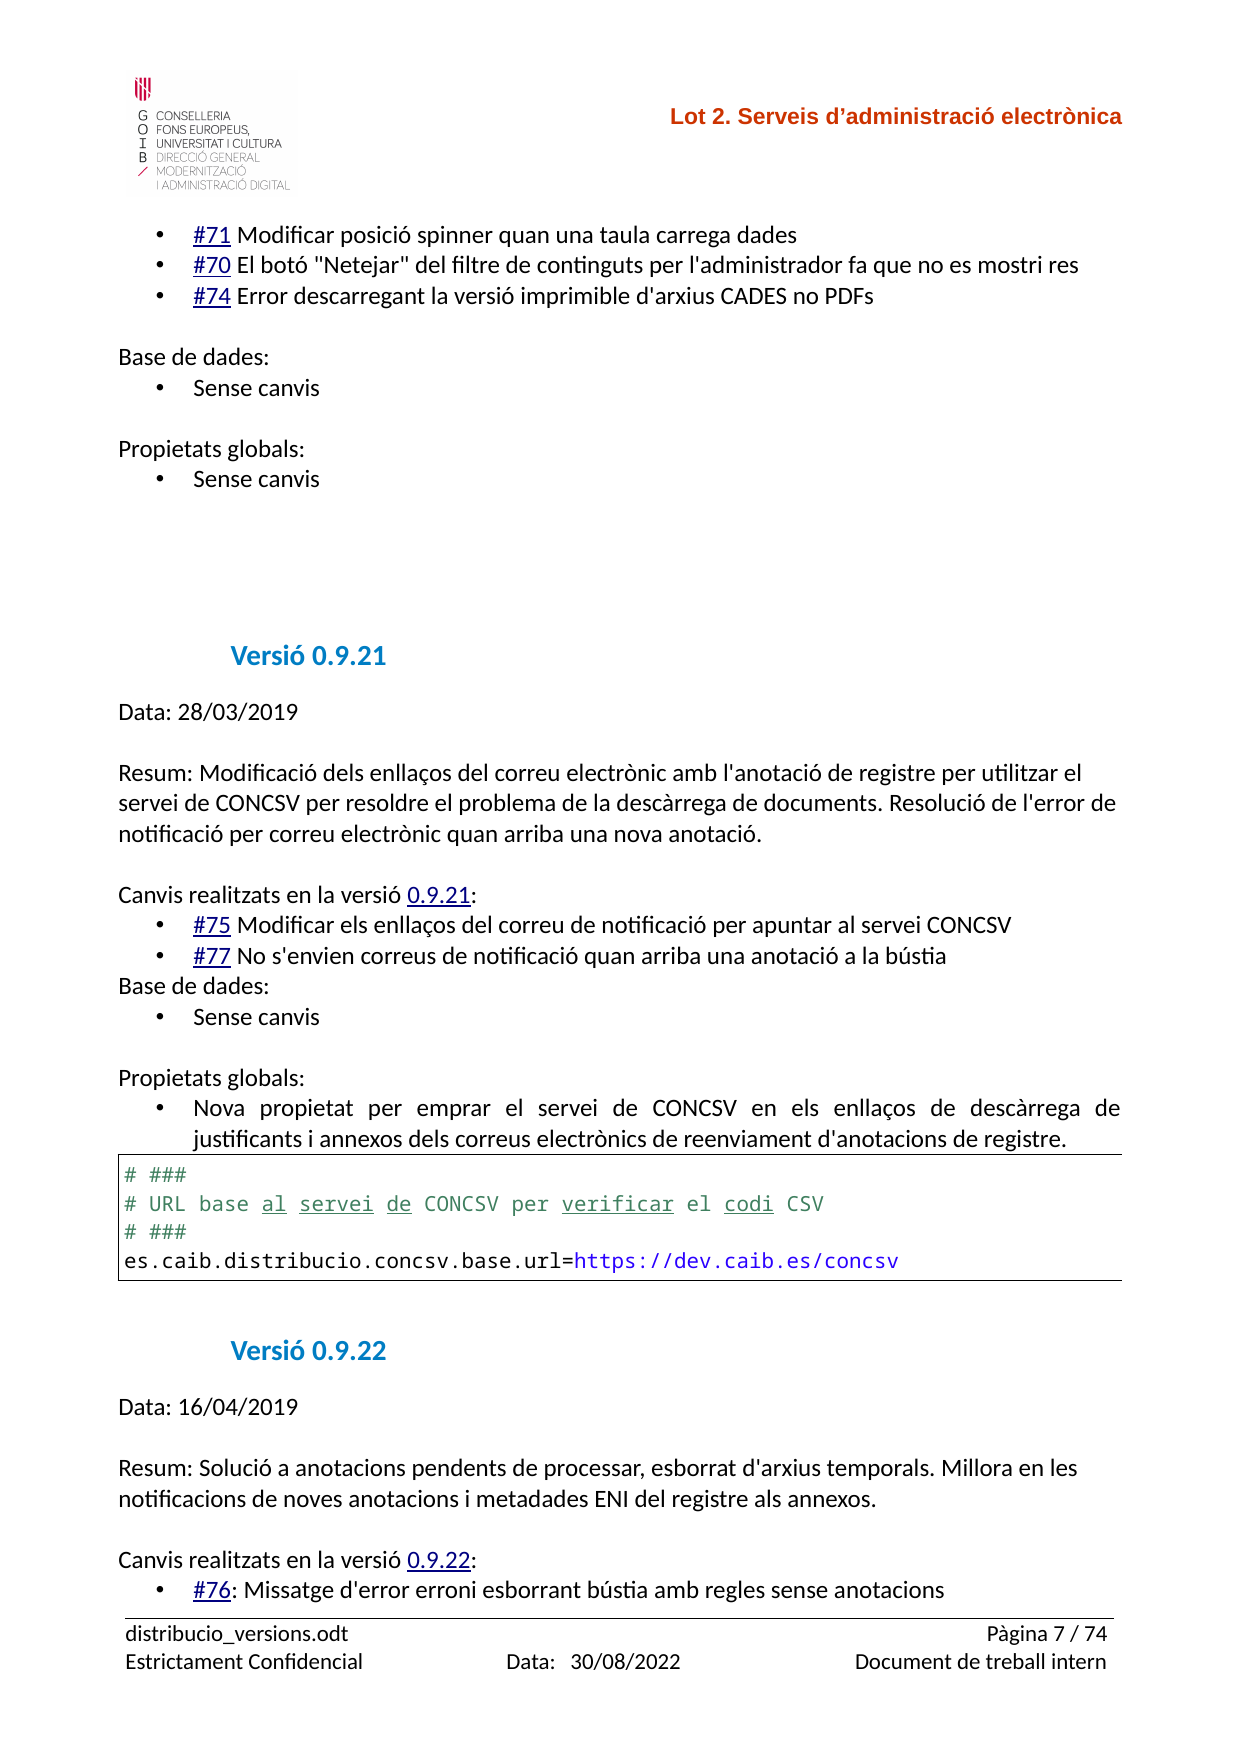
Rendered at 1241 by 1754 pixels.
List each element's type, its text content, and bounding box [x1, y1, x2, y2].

picture [126, 70, 299, 197]
list #74 Error descarregant la versió imprimible d'arxius CADES no PDFs [156, 280, 1122, 311]
text Data: 16/04/2019 [118, 1391, 1122, 1422]
list #71 Modificar posició spinner quan una taula carrega dades [156, 219, 1122, 250]
list Sense canvis [156, 372, 1122, 402]
subtitle Versió 0.9.22 [153, 1332, 1122, 1368]
list #70 El botó "Netejar" del filtre de continguts per l'administrador fa que no es mostri res [156, 250, 1122, 280]
text Base de dades: [118, 341, 1122, 372]
subtitle Versió 0.9.21 [153, 637, 1122, 672]
text Propietats globals: [118, 433, 1122, 463]
text Resum: Solució a anotacions pendents de processar, esborrat d'arxius temporals. Millora en les notificacions de noves anotacions i metadades ENI del registre als annexos. [118, 1452, 1122, 1513]
text Canvis realitzats en la versió 0.9.22: [118, 1544, 1122, 1574]
list #75 Modificar els enllaços del correu de notificació per apuntar al servei CONCSV [156, 909, 1122, 940]
text Canvis realitzats en la versió 0.9.21: [118, 879, 1122, 909]
list Sense canvis [156, 1001, 1122, 1032]
list Nova propietat per emprar el servei de CONCSV en els enllaços de descàrrega de justificants i annexos dels correus electrònics de reenviament d'anotacions de registre. [156, 1093, 1122, 1154]
text Resum: Modificació dels enllaços del correu electrònic amb l'anotació de registre per utilitzar el servei de CONCSV per resoldre el problema de la descàrrega de documents. Resolució de l'error de notificació per correu electrònic quan arriba una nova anotació. [118, 757, 1122, 848]
table_header # ### # URL base al servei de CONCSV per verificar el codi CSV # ### es.caib.distribucio.concsv.base.url=https://dev.caib.es/concsv [119, 1155, 1122, 1280]
text Base de dades: [118, 971, 1122, 1001]
list Sense canvis [156, 463, 1122, 494]
text Propietats globals: [118, 1062, 1122, 1093]
list #76: Missatge d'error erroni esborrant bústia amb regles sense anotacions [156, 1574, 1122, 1605]
text Data: 28/03/2019 [118, 696, 1122, 726]
list #77 No s'envien correus de notificació quan arriba una anotació a la bústia [156, 940, 1122, 971]
